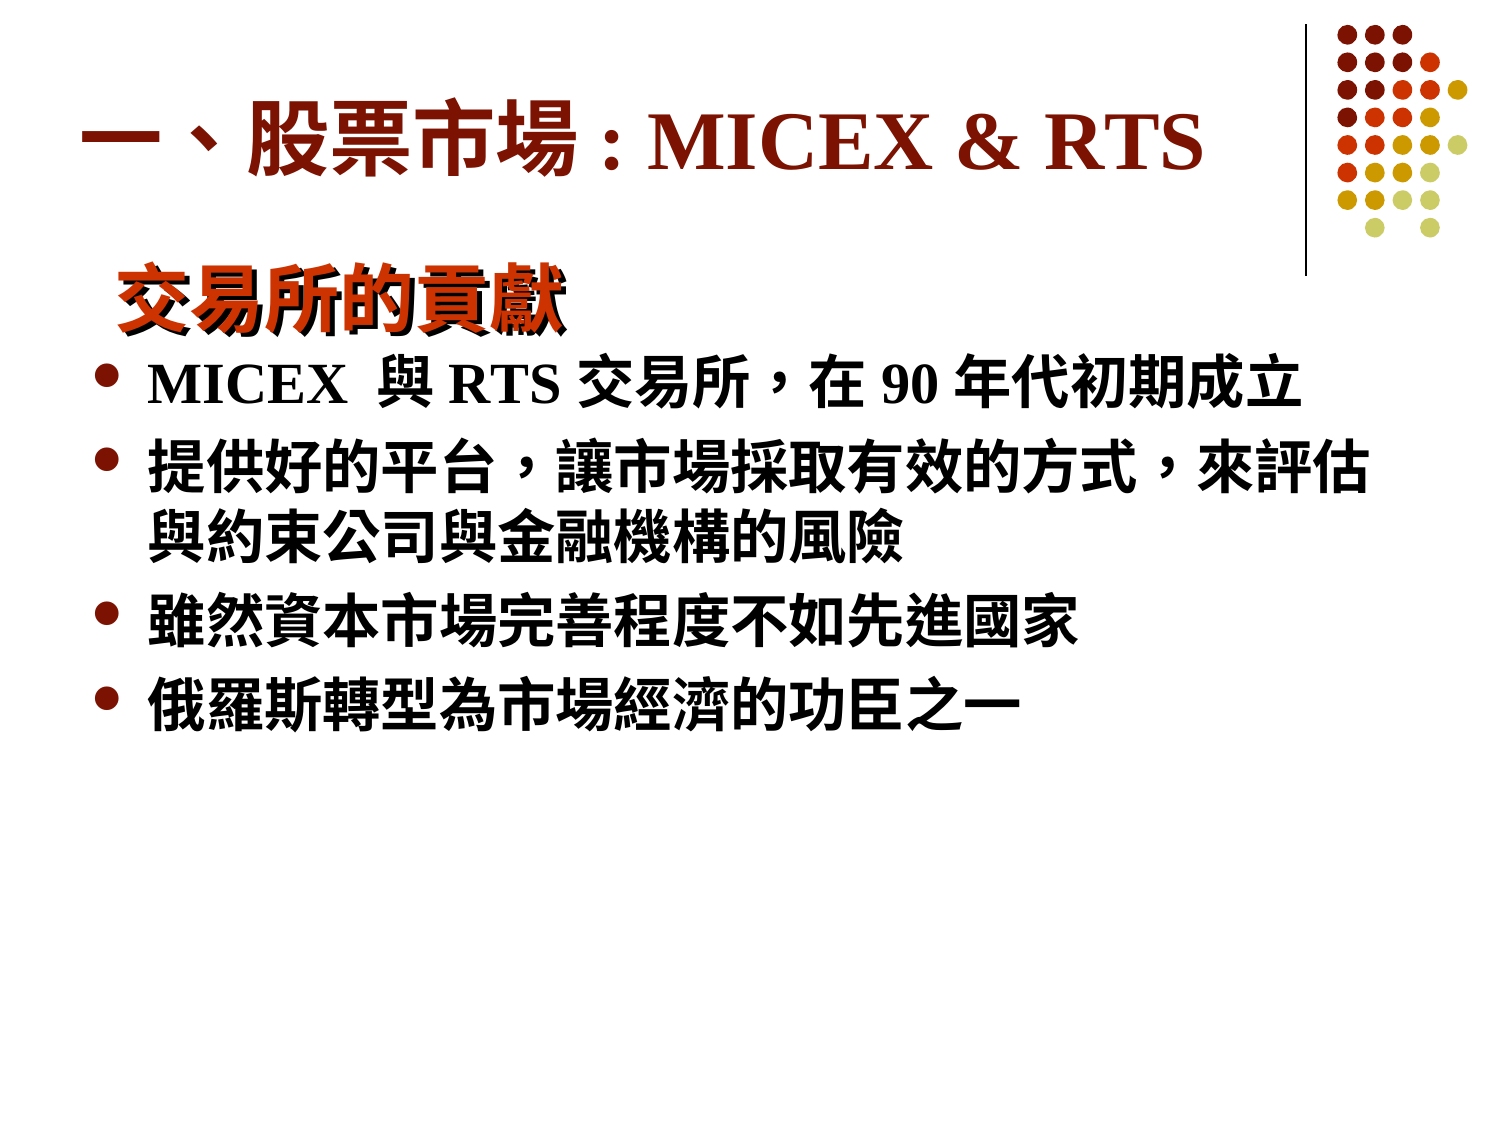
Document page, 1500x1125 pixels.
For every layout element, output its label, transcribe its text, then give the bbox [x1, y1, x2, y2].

text_box 一、股票市場: MICEX & RTS [64, 78, 1223, 194]
title 交易所的貢獻 [100, 243, 1338, 316]
list MICEX 與RTS交易所，在90年代初期成立 提供好的平台，讓市場採取有效的方式，來評估與約束公司與金融機構的風險 雖然資本市場完善程度不如先進國家 俄羅斯轉型為市場經濟的功臣之一 [76, 338, 1427, 1062]
